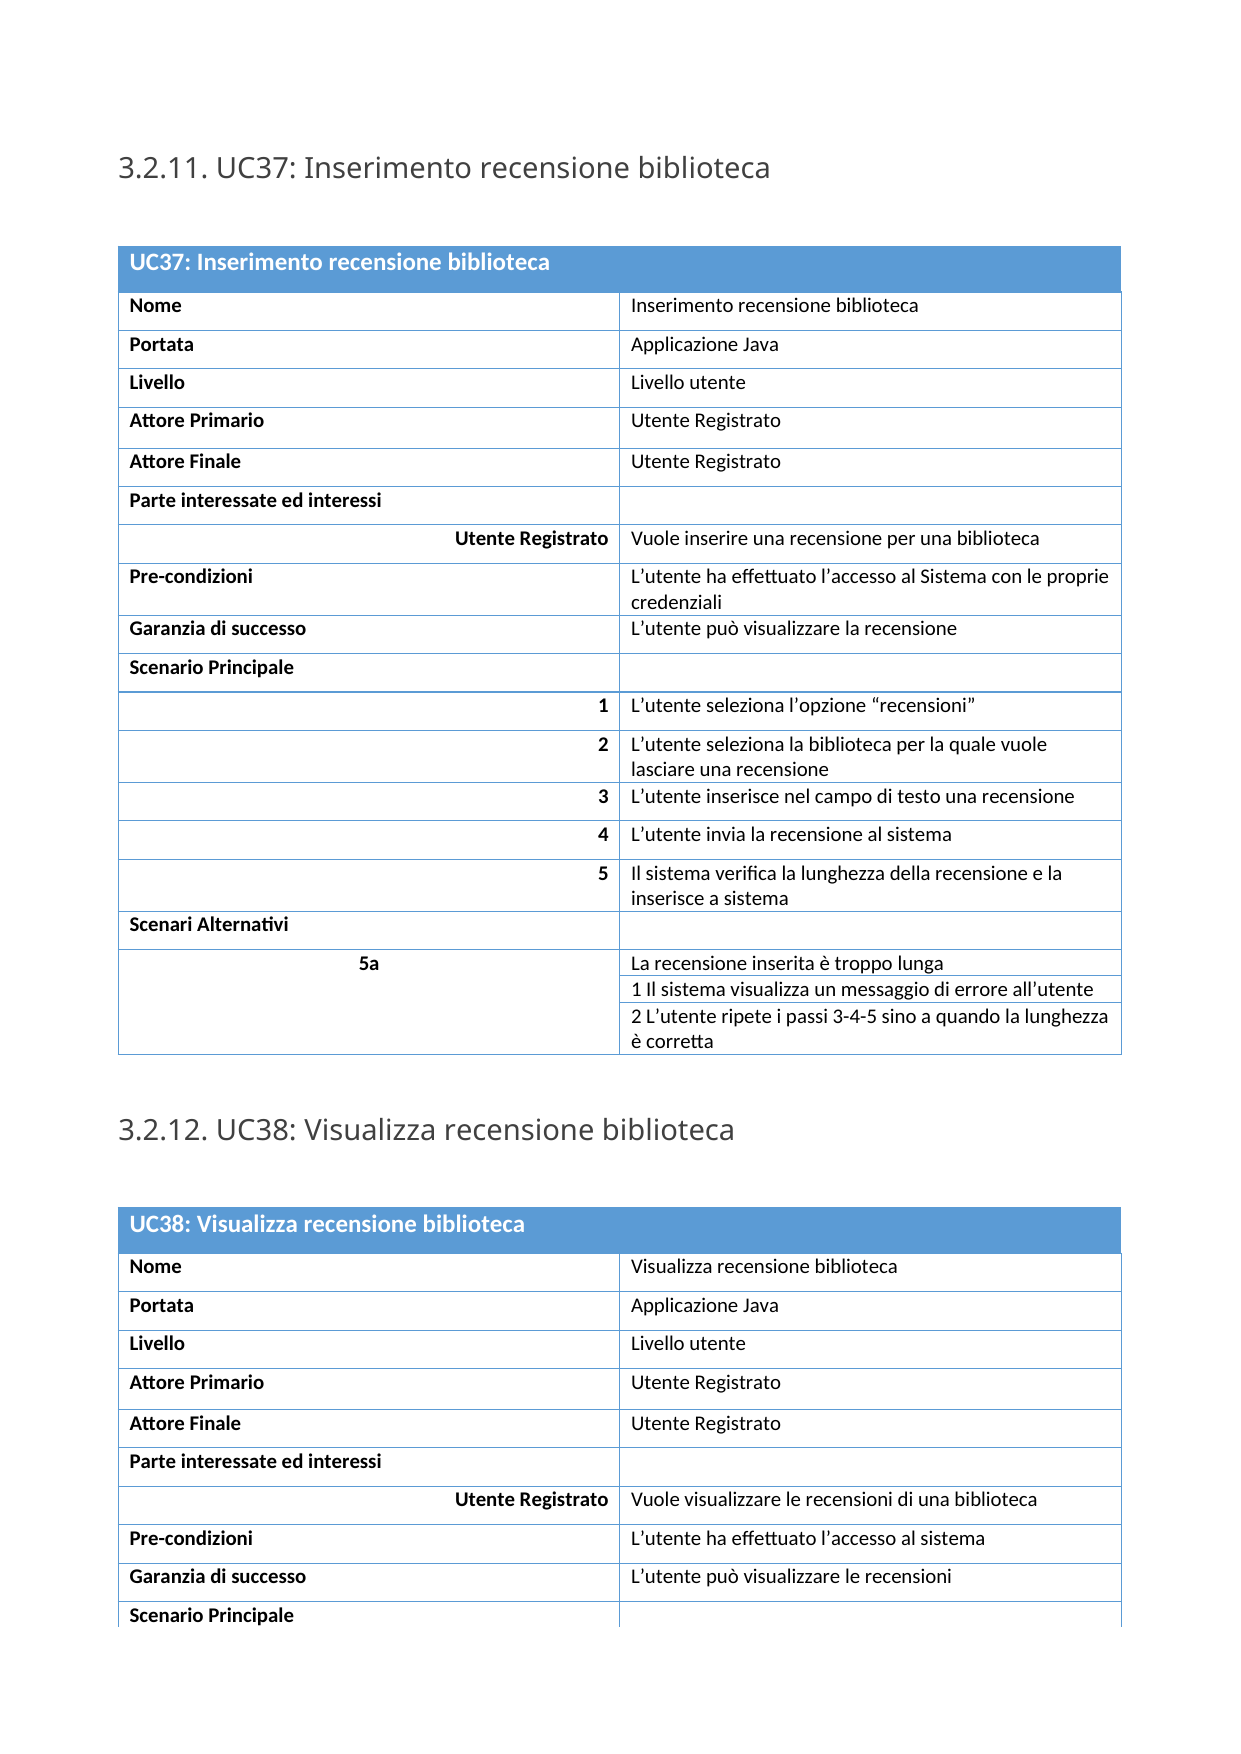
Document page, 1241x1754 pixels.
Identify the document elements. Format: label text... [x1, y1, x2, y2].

table_cell L’utente inserisce nel campo di testo una recensione [620, 783, 1121, 820]
table_cell L’utente può visualizzare la recensione [620, 616, 1121, 653]
table_cell Parte interessate ed interessi [119, 487, 619, 524]
table_cell Nome [119, 1254, 619, 1291]
subtitle 3.2.12. UC38: Visualizza recensione biblioteca [118, 1109, 1122, 1148]
table_cell [620, 1602, 1121, 1627]
table_cell Applicazione Java [620, 1292, 1121, 1329]
table_cell Scenario Principale [119, 1602, 619, 1627]
table_cell 2 [119, 731, 619, 782]
table_cell Utente Registrato [620, 1410, 1121, 1447]
table_cell Garanzia di successo [119, 1564, 619, 1601]
table_cell Pre-condizioni [119, 1525, 619, 1562]
table_cell L’utente ha effettuato l’accesso al Sistema con le proprie credenziali [620, 564, 1121, 614]
table_cell [620, 912, 1121, 949]
table_cell Livello [119, 369, 619, 407]
table_cell Attore Primario [119, 1369, 619, 1409]
table_cell Pre-condizioni [119, 564, 619, 614]
table_cell L’utente invia la recensione al sistema [620, 821, 1121, 859]
table_cell 5 [119, 860, 619, 911]
table_cell Attore Finale [119, 449, 619, 486]
table_cell Attore Primario [119, 408, 619, 447]
table_cell 3 [119, 783, 619, 820]
table_cell Portata [119, 331, 619, 368]
table_cell L’utente seleziona la biblioteca per la quale vuole lasciare una recensione [620, 731, 1121, 782]
table_cell Utente Registrato [119, 1487, 619, 1524]
table_cell Inserimento recensione biblioteca [620, 293, 1121, 330]
table_cell 4 [119, 821, 619, 859]
table_cell Livello utente [620, 1331, 1121, 1368]
table_header UC38: Visualizza recensione biblioteca [119, 1208, 1121, 1253]
table_cell Scenario Principale [119, 654, 619, 691]
table_cell 1 Il sistema visualizza un messaggio di errore all’utente [620, 976, 1121, 1002]
table_cell 5a [119, 950, 619, 1054]
table_cell L’utente ha effettuato l’accesso al sistema [620, 1525, 1121, 1562]
table_cell Portata [119, 1292, 619, 1329]
table_cell Utente Registrato [119, 525, 619, 563]
table_cell Il sistema verifica la lunghezza della recensione e la inserisce a sistema [620, 860, 1121, 911]
table_cell Garanzia di successo [119, 616, 619, 653]
table_header UC37: Inserimento recensione biblioteca [119, 247, 1121, 291]
table_cell L’utente seleziona l’opzione “recensioni” [620, 693, 1121, 730]
table_cell Utente Registrato [620, 408, 1121, 447]
table_cell Vuole visualizzare le recensioni di una biblioteca [620, 1487, 1121, 1524]
table_cell Applicazione Java [620, 331, 1121, 368]
table_cell L’utente può visualizzare le recensioni [620, 1564, 1121, 1601]
table_cell Nome [119, 293, 619, 330]
table_cell Attore Finale [119, 1410, 619, 1447]
table_cell [620, 487, 1121, 524]
table_cell Vuole inserire una recensione per una biblioteca [620, 525, 1121, 563]
table_cell Utente Registrato [620, 1369, 1121, 1409]
table_cell 1 [119, 693, 619, 730]
table_cell Livello utente [620, 369, 1121, 407]
table_cell Visualizza recensione biblioteca [620, 1254, 1121, 1291]
table_cell [620, 1448, 1121, 1486]
table_cell Utente Registrato [620, 449, 1121, 486]
table_cell Scenari Alternativi [119, 912, 619, 949]
table_cell Parte interessate ed interessi [119, 1448, 619, 1486]
table_cell [620, 654, 1121, 691]
table_cell La recensione inserita è troppo lunga [620, 950, 1121, 975]
table_cell 2 L’utente ripete i passi 3-4-5 sino a quando la lunghezza è corretta [620, 1003, 1121, 1054]
table_cell Livello [119, 1331, 619, 1368]
subtitle 3.2.11. UC37: Inserimento recensione biblioteca [118, 148, 1122, 187]
